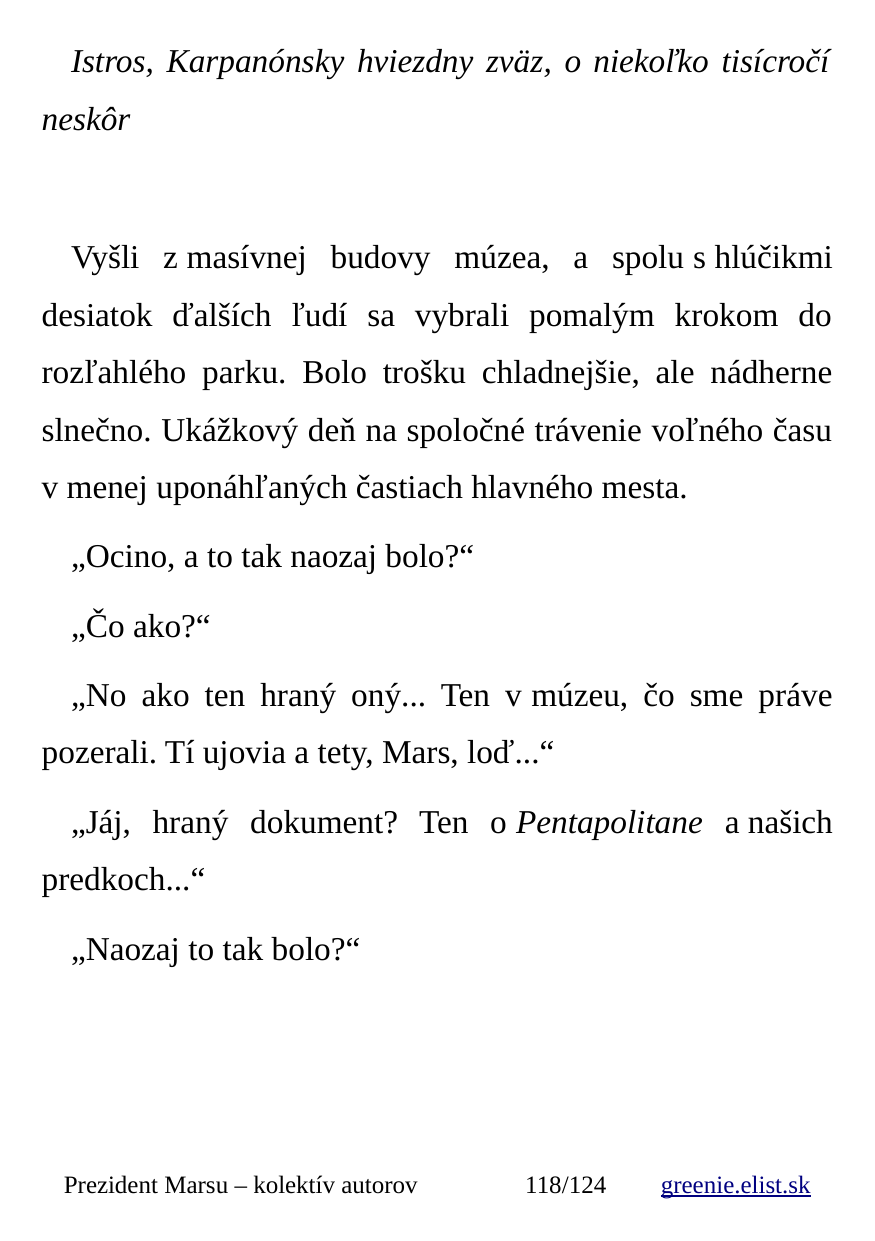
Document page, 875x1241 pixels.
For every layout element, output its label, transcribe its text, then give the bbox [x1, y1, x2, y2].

text Vyšli z masívnej budovy múzea, a spolu s hlúčikmi desiatok ďalších ľudí sa vybrali pomalým krokom do rozľahlého parku. Bolo trošku chladnejšie, ale nádherne slnečno. Ukážkový deň na spoločné trávenie voľného času v menej uponáhľaných častiach hlavného mesta. [41, 237, 833, 506]
text „Čo ako?“ [41, 606, 833, 644]
text „Naozaj to tak bolo?“ [41, 929, 833, 967]
text „Jáj, hraný dokument? Ten o Pentapolitane a našich predkoch...“ [41, 802, 833, 898]
text „Ocino, a to tak naozaj bolo?“ [41, 537, 833, 575]
text Istros, Karpanónsky hviezdny zväz, o niekoľko tisícročí neskôr [41, 41, 833, 137]
text „No ako ten hraný oný... Ten v múzeu, čo sme práve pozerali. Tí ujovia a tety, Mars, loď...“ [41, 675, 833, 771]
